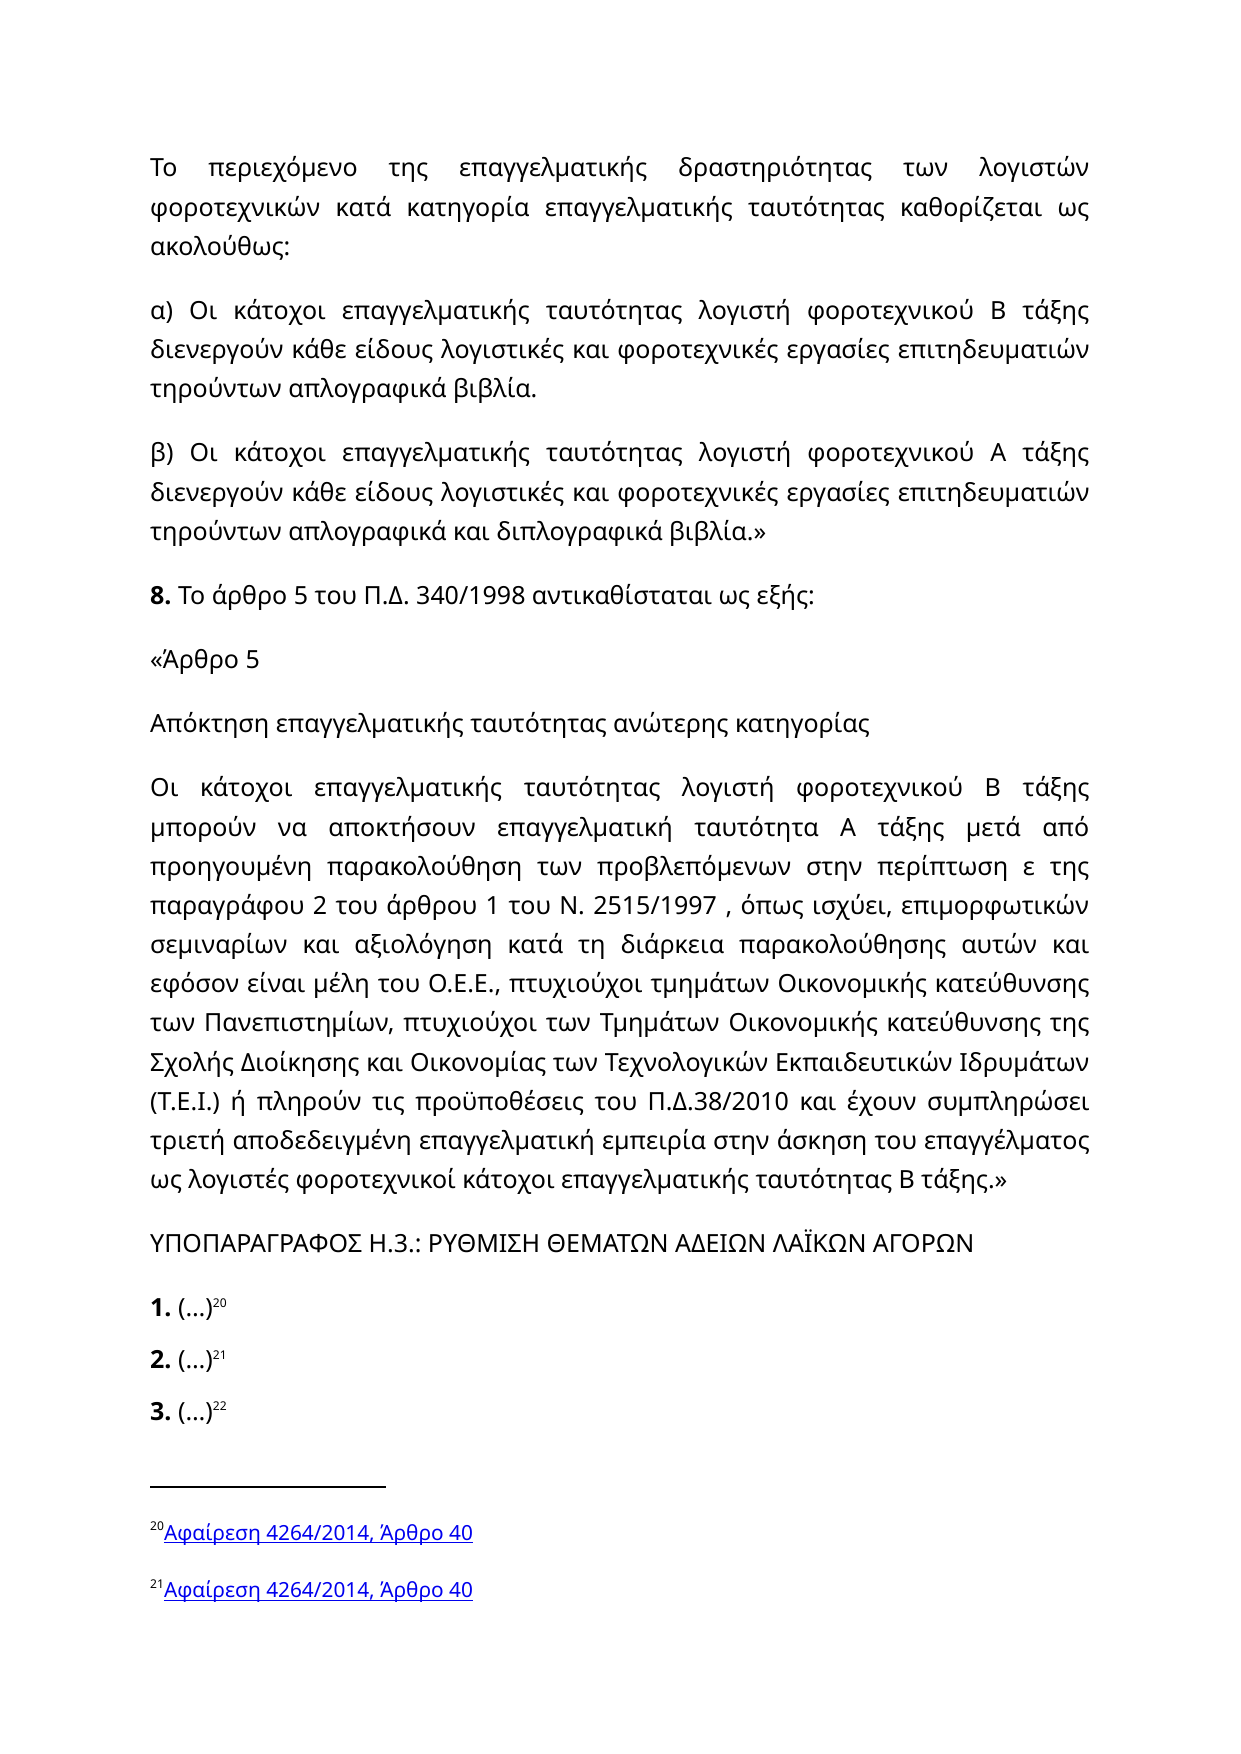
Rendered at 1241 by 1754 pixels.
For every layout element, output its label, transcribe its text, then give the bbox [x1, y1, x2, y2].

text 8. Το άρθρο 5 του Π.Δ. 340/1998 αντικαθίσταται ως εξής: [150, 577, 1090, 612]
text 1. (…) [150, 1290, 1090, 1324]
text «Άρθρο 5 [150, 642, 1090, 676]
text Οι κάτοχοι επαγγελματικής ταυτότητας λογιστή φοροτεχνικού Β τάξης μπορούν να αποκτήσουν επαγγελματική ταυτότητα Α τάξης μετά από προηγουμένη παρακολούθηση των προβλεπόμενων στην περίπτωση ε της παραγράφου 2 του άρθρου 1 του Ν. 2515/1997 , όπως ισχύει, επιμορφωτικών σεμιναρίων και αξιολόγηση κατά τη διάρκεια παρακολούθησης αυτών και εφόσον είναι μέλη του Ο.Ε.Ε., πτυχιούχοι τμημάτων Οικονομικής κατεύθυνσης των Πανεπιστημίων, πτυχιούχοι των Τμημάτων Οικονομικής κατεύθυνσης της Σχολής Διοίκησης και Οικονομίας των Τεχνολογικών Εκπαιδευτικών Ιδρυμάτων (Τ.Ε.Ι.) ή πληρούν τις προϋποθέσεις του Π.Δ.38/2010 και έχουν συμπληρώσει τριετή αποδεδειγμένη επαγγελματική εμπειρία στην άσκηση του επαγγέλματος ως λογιστές φοροτεχνικοί κάτοχοι επαγγελματικής ταυτότητας Β τάξης.» [150, 770, 1090, 1196]
text β) Οι κάτοχοι επαγγελματικής ταυτότητας λογιστή φοροτεχνικού Α τάξης διενεργούν κάθε είδους λογιστικές και φοροτεχνικές εργασίες επιτηδευματιών τηρούντων απλογραφικά και διπλογραφικά βιβλία.» [150, 435, 1090, 547]
text 3. (…) [150, 1393, 1090, 1427]
text α) Οι κάτοχοι επαγγελματικής ταυτότητας λογιστή φοροτεχνικού Β τάξης διενεργούν κάθε είδους λογιστικές και φοροτεχνικές εργασίες επιτηδευματιών τηρούντων απλογραφικά βιβλία. [150, 292, 1090, 405]
text Το περιεχόμενο της επαγγελματικής δραστηριότητας των λογιστών φοροτεχνικών κατά κατηγορία επαγγελματικής ταυτότητας καθορίζεται ως ακολούθως: [150, 150, 1090, 262]
text Απόκτηση επαγγελματικής ταυτότητας ανώτερης κατηγορίας [150, 706, 1090, 740]
text 2. (…) [150, 1342, 1090, 1376]
text ΥΠΟΠΑΡΑΓΡΑΦΟΣ Η.3.: ΡΥΘΜΙΣΗ ΘΕΜΑΤΩΝ ΑΔΕΙΩΝ ΛΑΪΚΩΝ ΑΓΟΡΩΝ [150, 1226, 1090, 1260]
text Αφαίρεση 4264/2014, Άρθρο 40 [150, 1518, 1090, 1546]
text Αφαίρεση 4264/2014, Άρθρο 40 [150, 1576, 1090, 1604]
